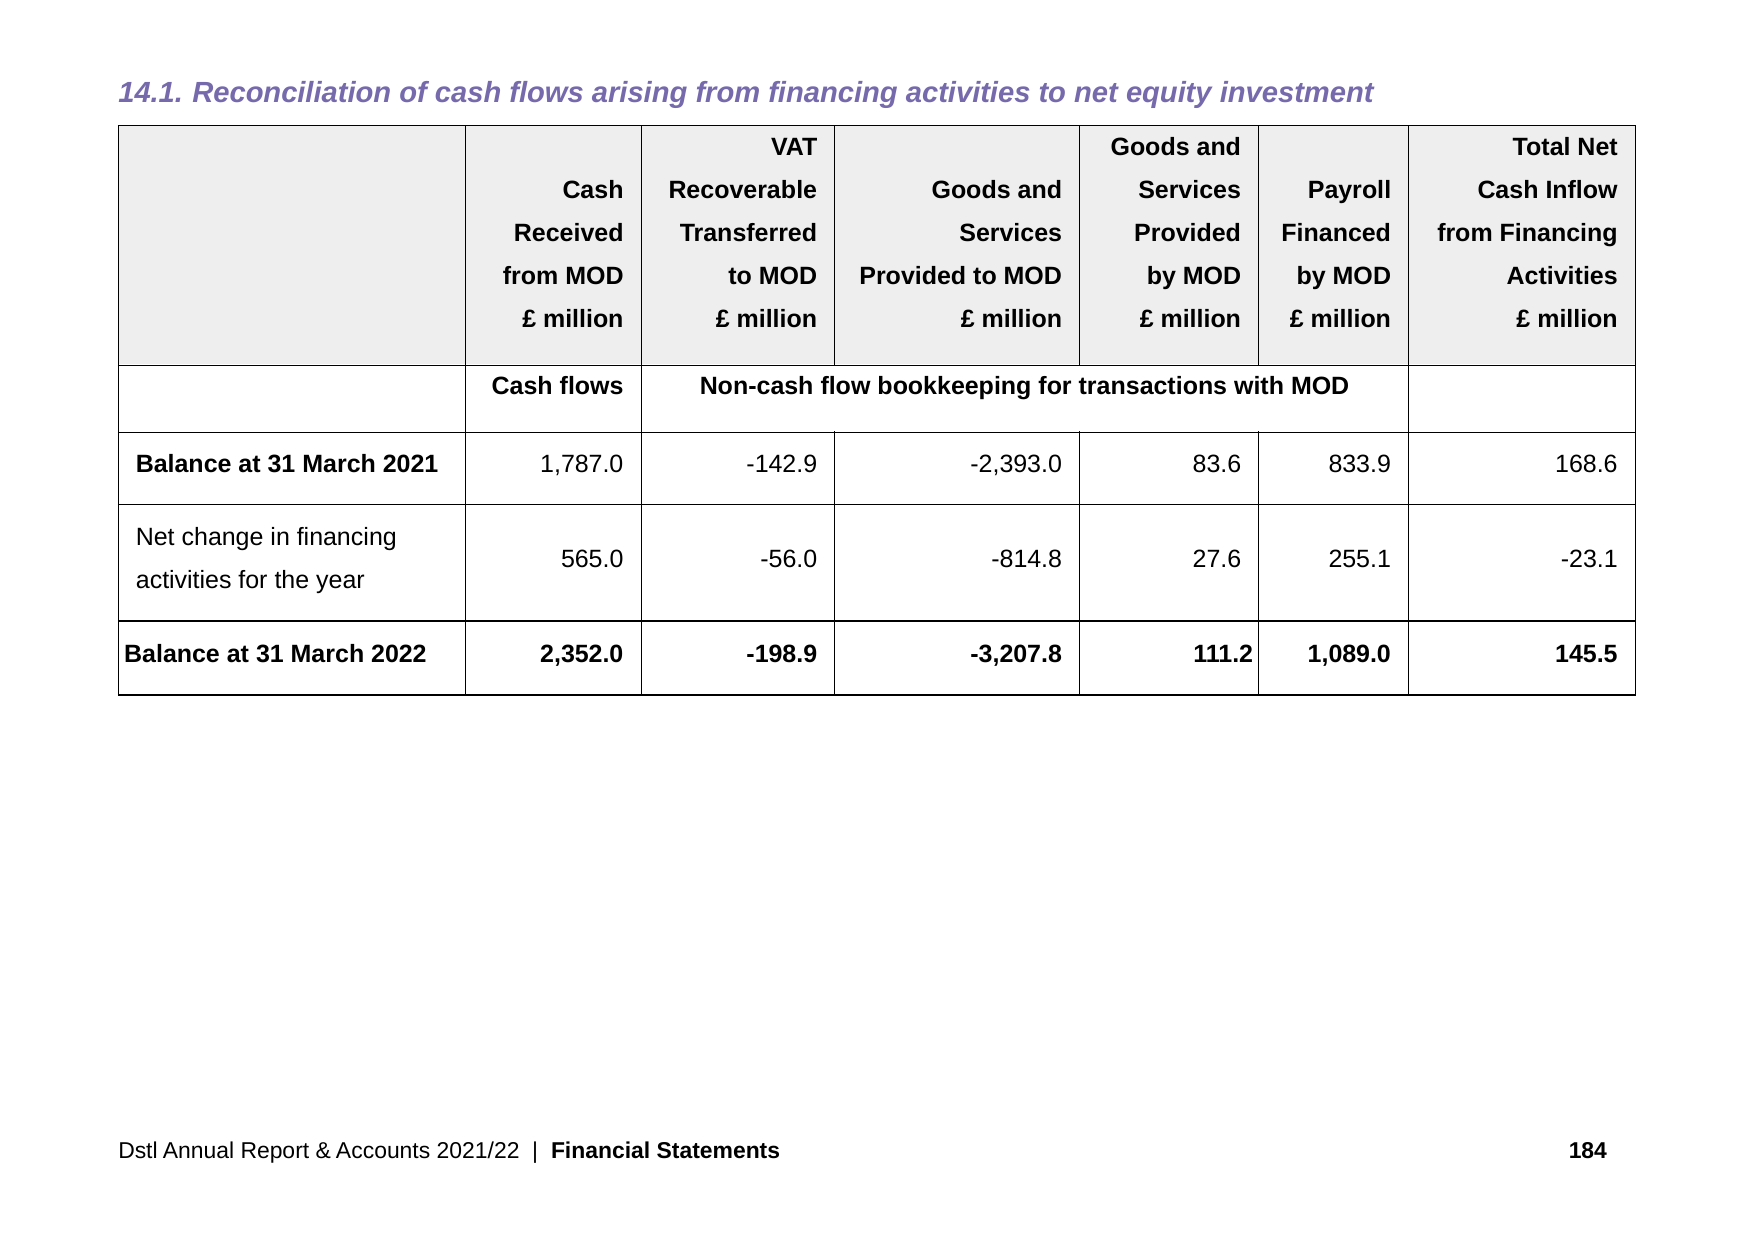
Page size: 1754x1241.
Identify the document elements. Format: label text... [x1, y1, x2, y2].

table_cell -56.0 [642, 505, 834, 620]
table_cell 83.6 [1080, 433, 1258, 504]
table_header Goods and Services Provided by MOD £ million [1080, 126, 1258, 364]
table_header Cash Received from MOD £ million [466, 126, 641, 364]
table_cell 1,787.0 [466, 433, 641, 504]
table_cell 833.9 [1259, 433, 1408, 504]
table_cell 27.6 [1080, 505, 1258, 620]
table_header Payroll Financed by MOD £ million [1259, 126, 1408, 364]
table_cell -23.1 [1409, 505, 1635, 620]
table_cell -814.8 [835, 505, 1079, 620]
table_cell -2,393.0 [835, 433, 1079, 504]
table_cell Non-cash flow bookkeeping for transactions with MOD [642, 366, 1408, 431]
table_cell 111.2 [1080, 622, 1258, 694]
table_cell 1,089.0 [1259, 622, 1408, 694]
table_cell 168.6 [1409, 433, 1635, 504]
table_header VAT Recoverable Transferred to MOD £ million [642, 126, 834, 364]
table_cell 2,352.0 [466, 622, 641, 694]
table_cell -3,207.8 [835, 622, 1079, 694]
table_cell Balance at 31 March 2022 [119, 622, 465, 694]
table_cell 255.1 [1259, 505, 1408, 620]
table_header Total Net Cash Inflow from Financing Activities £ million [1409, 126, 1635, 364]
table_cell Cash flows [466, 366, 641, 431]
table_cell Net change in financing activities for the year [119, 505, 465, 620]
subtitle 14.1. Reconciliation of cash flows arising from financing activities to net equity investment [118, 75, 1636, 108]
table_cell ​ [119, 366, 465, 431]
table_cell 565.0 [466, 505, 641, 620]
table_cell 145.5 [1409, 622, 1635, 694]
table_cell -198.9 [642, 622, 834, 694]
table_cell Balance at 31 March 2021 [119, 433, 465, 504]
table_header [119, 126, 465, 364]
table_header Goods and Services Provided to MOD £ million [835, 126, 1079, 364]
table_cell -142.9 [642, 433, 834, 504]
table_cell ​ [1409, 366, 1635, 431]
